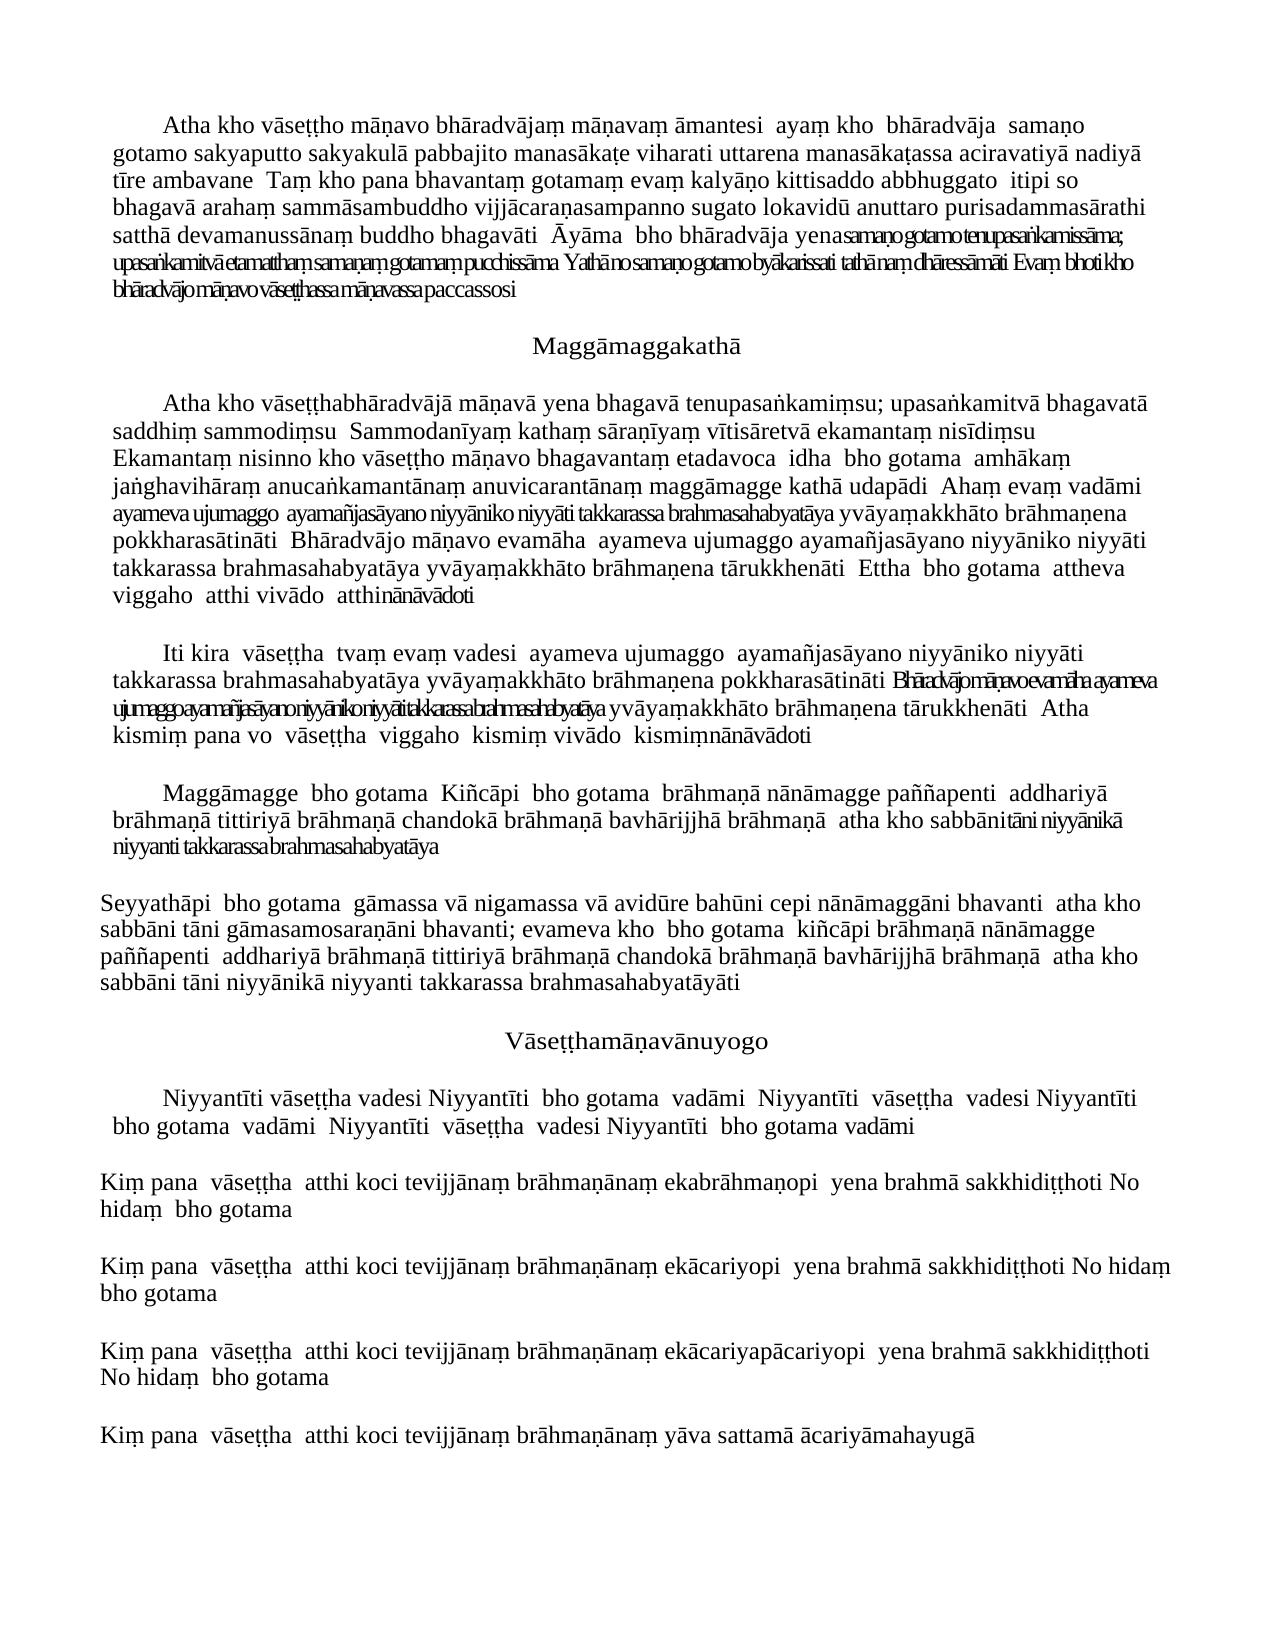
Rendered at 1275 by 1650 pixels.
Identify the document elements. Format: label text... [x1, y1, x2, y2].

list Atha kho vāseṭṭho māṇavo bhāradvājaṃ māṇavaṃ āmantesi ayaṃ kho bhāradvāja samaṇo gotamo sakyaputto sakyakulā pabbajito manasākaṭe viharati uttarena manasākaṭassa aciravatiyā nadiyā tīre ambavane Taṃ kho pana bhavantaṃ gotamaṃ evaṃ kalyāṇo kittisaddo abbhuggato itipi so bhagavā arahaṃ sammāsambuddho vijjācaraṇasampanno sugato lokavidū anuttaro purisadammasārathi satthā devamanussānaṃ buddho bhagavāti Āyāma bho bhāradvāja yenasamaṇo gotamo tenupasaṅkamissāma; upasaṅkamitvā etamatthaṃ samaṇaṃ gotamaṃ pucchissāma Yathā no samaṇo gotamo byākarissati tathā naṃ dhāressāmāti Evaṃ bhoti kho bhāradvājo māṇavo vāseṭṭhassa māṇavassapaccassosi [112, 112, 1162, 303]
text Seyyathāpi bho gotama gāmassa vā nigamassa vā avidūre bahūni cepi nānāmaggāni bhavanti atha kho sabbāni tāni gāmasamosaraṇāni bhavanti; evameva kho bho gotama kiñcāpi brāhmaṇā nānāmagge paññapenti addhariyā brāhmaṇā tittiriyā brāhmaṇā chandokā brāhmaṇā bavhārijjhā brāhmaṇā atha kho sabbāni tāni niyyānikā niyyanti takkarassa brahmasahabyatāyāti [100, 891, 1173, 996]
list Iti kira vāseṭṭha tvaṃ evaṃ vadesi ayameva ujumaggo ayamañjasāyano niyyāniko niyyāti takkarassa brahmasahabyatāya yvāyaṃakkhāto brāhmaṇena pokkharasātināti Bhāradvājo māṇavo evamāha ayameva ujumaggo ayamañjasāyano niyyāniko niyyāti takkarassa brahmasahabyatāya yvāyaṃakkhāto brāhmaṇena tārukkhenāti Atha kismiṃ pana vo vāseṭṭha viggaho kismiṃ vivādo kismiṃnānāvādoti [112, 639, 1162, 749]
text Kiṃ pana vāseṭṭha atthi koci tevijjānaṃ brāhmaṇānaṃ yāva sattamā ācariyāmahayugā [100, 1420, 1173, 1449]
list Atha kho vāseṭṭhabhāradvājā māṇavā yena bhagavā tenupasaṅkamiṃsu; upasaṅkamitvā bhagavatā saddhiṃ sammodiṃsu Sammodanīyaṃ kathaṃ sāraṇīyaṃ vītisāretvā ekamantaṃ nisīdiṃsu Ekamantaṃ nisinno kho vāseṭṭho māṇavo bhagavantaṃ etadavoca idha bho gotama amhākaṃ jaṅghavihāraṃ anucaṅkamantānaṃ anuvicarantānaṃ maggāmagge kathā udapādi Ahaṃ evaṃ vadāmi ayameva ujumaggo ayamañjasāyano niyyāniko niyyāti takkarassa brahmasahabyatāya yvāyaṃakkhāto brāhmaṇena pokkharasātināti Bhāradvājo māṇavo evamāha ayameva ujumaggo ayamañjasāyano niyyāniko niyyāti takkarassa brahmasahabyatāya yvāyaṃakkhāto brāhmaṇena tārukkhenāti Ettha bho gotama attheva viggaho atthi vivādo atthinānāvādoti [112, 390, 1162, 609]
text Kiṃ pana vāseṭṭha atthi koci tevijjānaṃ brāhmaṇānaṃ ekācariyapācariyopi yena brahmā sakkhidiṭṭhoti No hidaṃ bho gotama [100, 1338, 1173, 1391]
text Vāseṭṭhamāṇavānuyogo [100, 1026, 1173, 1054]
text Kiṃ pana vāseṭṭha atthi koci tevijjānaṃ brāhmaṇānaṃ ekabrāhmaṇopi yena brahmā sakkhidiṭṭhoti No hidaṃ bho gotama [100, 1169, 1173, 1222]
list Maggāmagge bho gotama Kiñcāpi bho gotama brāhmaṇā nānāmagge paññapenti addhariyā brāhmaṇā tittiriyā brāhmaṇā chandokā brāhmaṇā bavhārijjhā brāhmaṇā atha kho sabbānitāni niyyānikā niyyanti takkarassabrahmasahabyatāya [112, 781, 1162, 860]
list Niyyantīti vāseṭṭha vadesi Niyyantīti bho gotama vadāmi Niyyantīti vāseṭṭha vadesi Niyyantīti bho gotama vadāmi Niyyantīti vāseṭṭha vadesi Niyyantīti bho gotama vadāmi [112, 1085, 1162, 1139]
text Maggāmaggakathā [100, 331, 1173, 360]
text Kiṃ pana vāseṭṭha atthi koci tevijjānaṃ brāhmaṇānaṃ ekācariyopi yena brahmā sakkhidiṭṭhoti No hidaṃ bho gotama [100, 1254, 1173, 1307]
